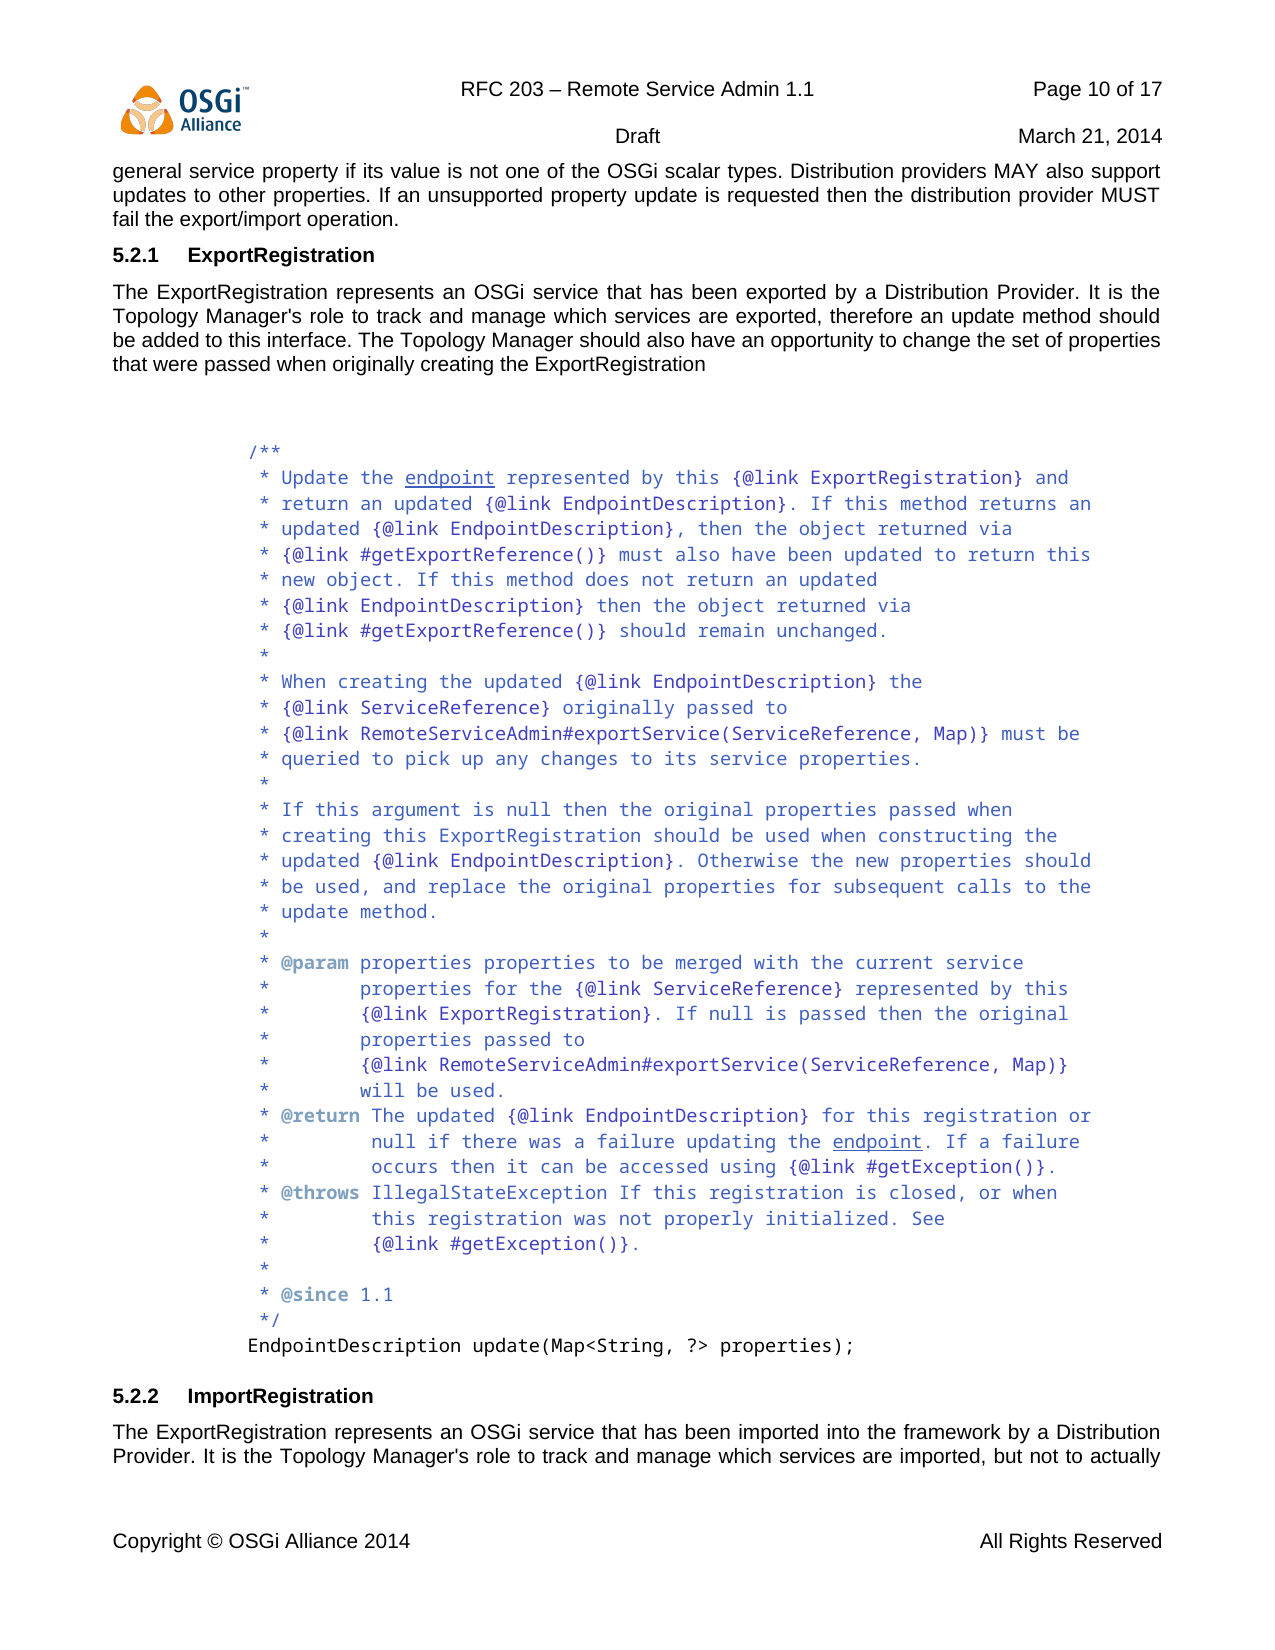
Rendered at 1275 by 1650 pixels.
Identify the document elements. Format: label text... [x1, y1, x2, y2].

text * creating this ExportRegistration should be used when constructing the [112, 822, 1162, 847]
text * [112, 771, 1162, 796]
text /** [112, 439, 1162, 465]
text * queried to pick up any changes to its service properties. [112, 745, 1162, 771]
text * If this argument is null then the original properties passed when [112, 796, 1162, 822]
text * return an updated {@link EndpointDescription}. If this method returns an [112, 490, 1162, 516]
text * {@link RemoteServiceAdmin#exportService(ServiceReference, Map)} [112, 1052, 1162, 1077]
text * {@link #getException()}. [112, 1230, 1162, 1256]
text * When creating the updated {@link EndpointDescription} the [112, 669, 1162, 694]
text * updated {@link EndpointDescription}. Otherwise the new properties should [112, 847, 1162, 873]
text * be used, and replace the original properties for subsequent calls to the [112, 873, 1162, 898]
text * @since 1.1 [112, 1281, 1162, 1307]
text * properties for the {@link ServiceReference} represented by this [112, 975, 1162, 1001]
text * updated {@link EndpointDescription}, then the object returned via [112, 516, 1162, 541]
text * null if there was a failure updating the endpoint. If a failure [112, 1128, 1162, 1154]
text * [112, 924, 1162, 949]
text * this registration was not properly initialized. See [112, 1205, 1162, 1230]
subtitle ImportRegistration [112, 1383, 1162, 1407]
text general service property if its value is not one of the OSGi scalar types. Distribution providers MAY also support updates to other properties. If an unsupported property update is requested then the distribution provider MUST fail the export/import operation. [112, 159, 1162, 231]
text The ExportRegistration represents an OSGi service that has been exported by a Distribution Provider. It is the Topology Manager's role to track and manage which services are exported, therefore an update method should be added to this interface. The Topology Manager should also have an opportunity to change the set of properties that were passed when originally creating the ExportRegistration [112, 280, 1162, 376]
text The ExportRegistration represents an OSGi service that has been imported into the framework by a Distribution Provider. It is the Topology Manager's role to track and manage which services are imported, but not to actually [112, 1420, 1162, 1468]
text EndpointDescription update(Map<String, ?> properties); [112, 1332, 1162, 1358]
text * [112, 643, 1162, 669]
subtitle ExportRegistration [112, 243, 1162, 267]
text * {@link ServiceReference} originally passed to [112, 694, 1162, 720]
text * {@link EndpointDescription} then the object returned via [112, 592, 1162, 618]
picture [113, 78, 257, 142]
text * @param properties properties to be merged with the current service [112, 949, 1162, 975]
text * @throws IllegalStateException If this registration is closed, or when [112, 1179, 1162, 1205]
text * will be used. [112, 1077, 1162, 1103]
text * [112, 1256, 1162, 1281]
text * Update the endpoint represented by this {@link ExportRegistration} and [112, 465, 1162, 490]
text */ [112, 1307, 1162, 1332]
text * @return The updated {@link EndpointDescription} for this registration or [112, 1103, 1162, 1128]
text * occurs then it can be accessed using {@link #getException()}. [112, 1154, 1162, 1179]
text * {@link ExportRegistration}. If null is passed then the original [112, 1001, 1162, 1026]
text * {@link #getExportReference()} should remain unchanged. [112, 618, 1162, 643]
text * update method. [112, 898, 1162, 924]
text * {@link #getExportReference()} must also have been updated to return this [112, 541, 1162, 567]
text * new object. If this method does not return an updated [112, 567, 1162, 592]
text * properties passed to [112, 1026, 1162, 1052]
text * {@link RemoteServiceAdmin#exportService(ServiceReference, Map)} must be [112, 720, 1162, 745]
